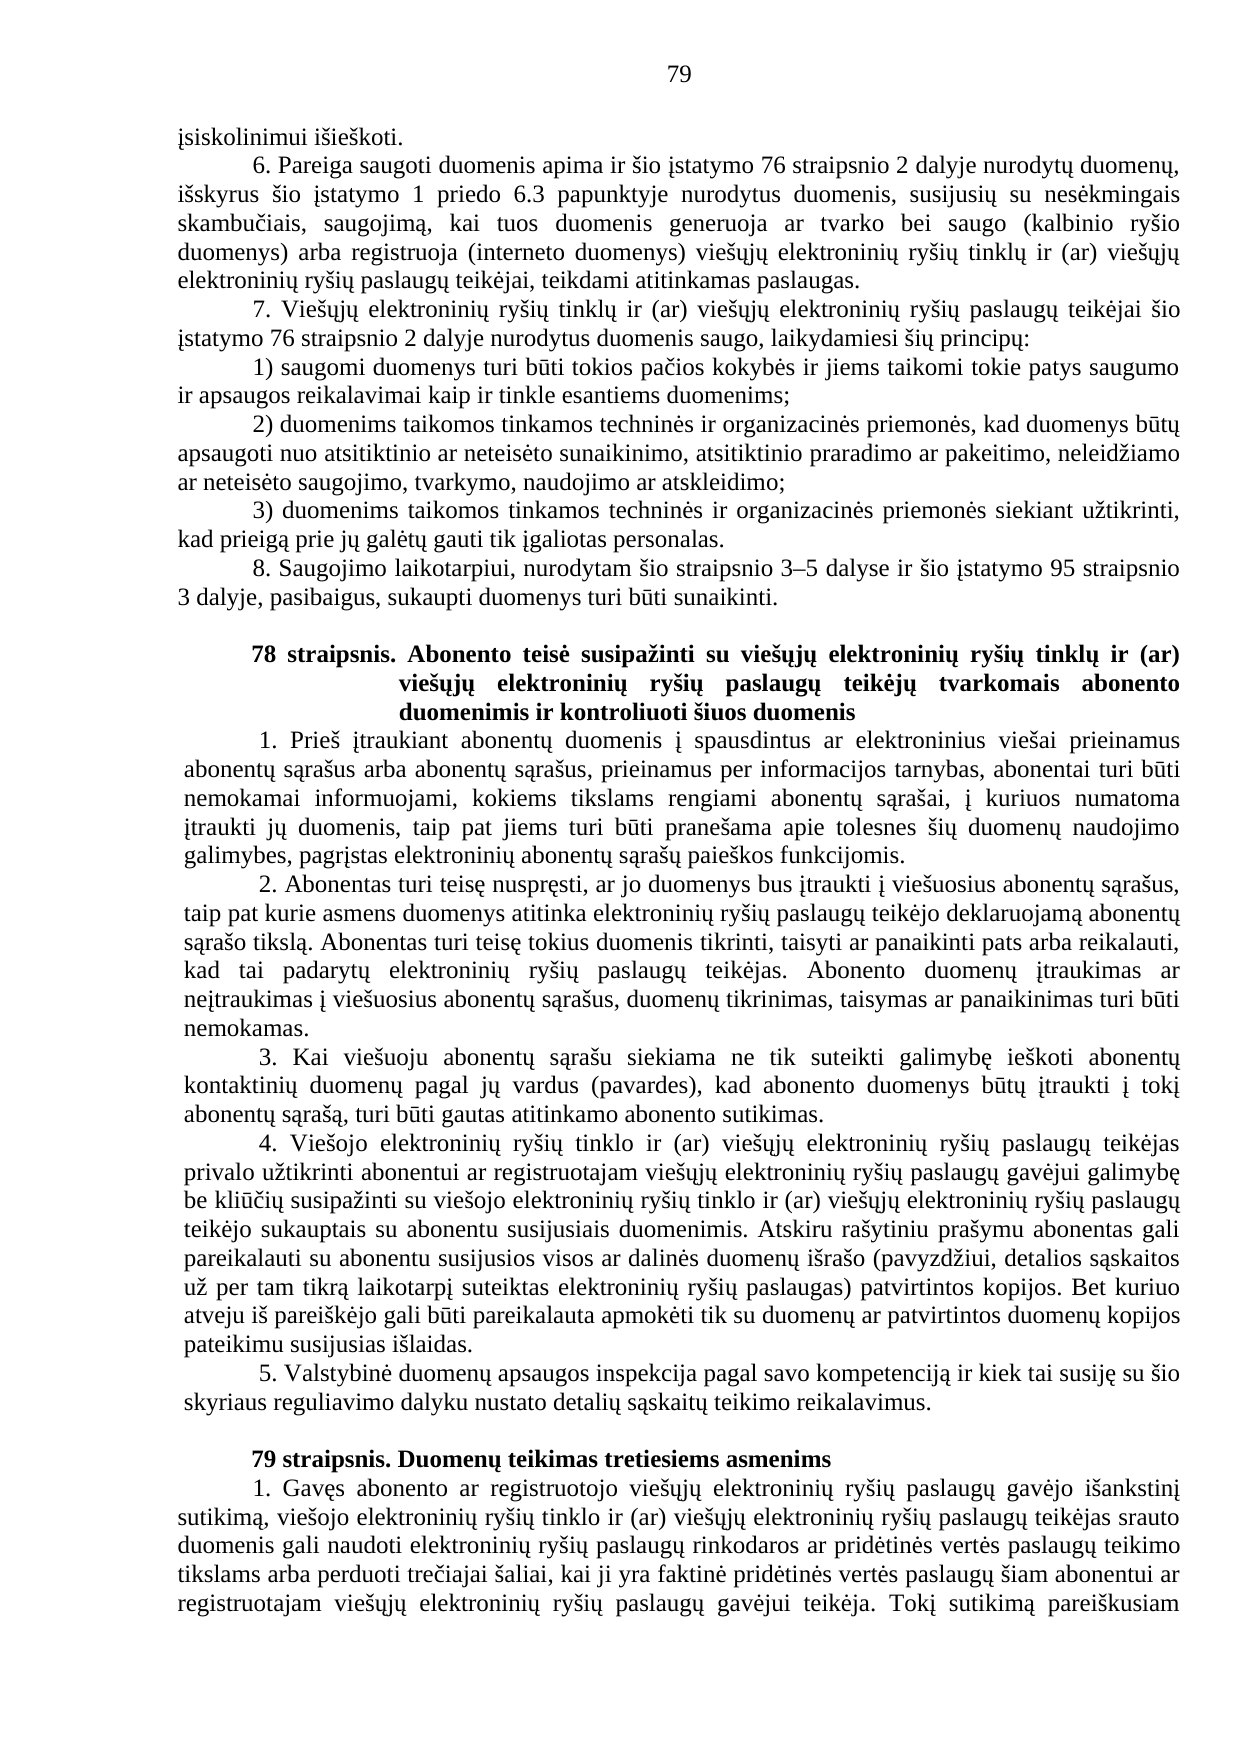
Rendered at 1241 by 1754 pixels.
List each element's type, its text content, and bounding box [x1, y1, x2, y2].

text 1. Gavęs abonento ar registruotojo viešųjų elektroninių ryšių paslaugų gavėjo išankstinį sutikimą, viešojo elektroninių ryšių tinklo ir (ar) viešųjų elektroninių ryšių paslaugų teikėjas srauto duomenis gali naudoti elektroninių ryšių paslaugų rinkodaros ar pridėtinės vertės paslaugų teikimo tikslams arba perduoti trečiajai šaliai, kai ji yra faktinė pridėtinės vertės paslaugų šiam abonentui ar registruotajam viešųjų elektroninių ryšių paslaugų gavėjui teikėja. Tokį sutikimą pareiškusiam [177, 1473, 1181, 1617]
text 8. Saugojimo laikotarpiui, nurodytam šio straipsnio 3–5 dalyse ir šio įstatymo 95 straipsnio 3 dalyje, pasibaigus, sukaupti duomenys turi būti sunaikinti. [177, 553, 1181, 611]
text 5. Valstybinė duomenų apsaugos inspekcija pagal savo kompetenciją ir kiek tai susiję su šio skyriaus reguliavimo dalyku nustato detalių sąskaitų teikimo reikalavimus. [184, 1358, 1181, 1416]
text įsiskolinimui išieškoti. [177, 122, 1181, 151]
text 4. Viešojo elektroninių ryšių tinklo ir (ar) viešųjų elektroninių ryšių paslaugų teikėjas privalo užtikrinti abonentui ar registruotajam viešųjų elektroninių ryšių paslaugų gavėjui galimybę be kliūčių susipažinti su viešojo elektroninių ryšių tinklo ir (ar) viešųjų elektroninių ryšių paslaugų teikėjo sukauptais su abonentu susijusiais duomenimis. Atskiru rašytiniu prašymu abonentas gali pareikalauti su abonentu susijusios visos ar dalinės duomenų išrašo (pavyzdžiui, detalios sąskaitos už per tam tikrą laikotarpį suteiktas elektroninių ryšių paslaugas) patvirtintos kopijos. Bet kuriuo atveju iš pareiškėjo gali būti pareikalauta apmokėti tik su duomenų ar patvirtintos duomenų kopijos pateikimu susijusias išlaidas. [184, 1128, 1181, 1358]
text 2) duomenims taikomos tinkamos techninės ir organizacinės priemonės, kad duomenys būtų apsaugoti nuo atsitiktinio ar neteisėto sunaikinimo, atsitiktinio praradimo ar pakeitimo, neleidžiamo ar neteisėto saugojimo, tvarkymo, naudojimo ar atskleidimo; [177, 409, 1181, 496]
text 6. Pareiga saugoti duomenis apima ir šio įstatymo 76 straipsnio 2 dalyje nurodytų duomenų, išskyrus šio įstatymo 1 priedo 6.3 papunktyje nurodytus duomenis, susijusių su nesėkmingais skambučiais, saugojimą, kai tuos duomenis generuoja ar tvarko bei saugo (kalbinio ryšio duomenys) arba registruoja (interneto duomenys) viešųjų elektroninių ryšių tinklų ir (ar) viešųjų elektroninių ryšių paslaugų teikėjai, teikdami atitinkamas paslaugas. [177, 151, 1181, 294]
text 78 straipsnis. Abonento teisė susipažinti su viešųjų elektroninių ryšių tinklų ir (ar) viešųjų elektroninių ryšių paslaugų teikėjų tvarkomais abonento duomenimis ir kontroliuoti šiuos duomenis [251, 639, 1181, 726]
text 3) duomenims taikomos tinkamos techninės ir organizacinės priemonės siekiant užtikrinti, kad prieigą prie jų galėtų gauti tik įgaliotas personalas. [177, 496, 1181, 553]
text 1) saugomi duomenys turi būti tokios pačios kokybės ir jiems taikomi tokie patys saugumo ir apsaugos reikalavimai kaip ir tinkle esantiems duomenims; [177, 352, 1181, 409]
text 7. Viešųjų elektroninių ryšių tinklų ir (ar) viešųjų elektroninių ryšių paslaugų teikėjai šio įstatymo 76 straipsnio 2 dalyje nurodytus duomenis saugo, laikydamiesi šių principų: [177, 294, 1181, 352]
text 1. Prieš įtraukiant abonentų duomenis į spausdintus ar elektroninius viešai prieinamus abonentų sąrašus arba abonentų sąrašus, prieinamus per informacijos tarnybas, abonentai turi būti nemokamai informuojami, kokiems tikslams rengiami abonentų sąrašai, į kuriuos numatoma įtraukti jų duomenis, taip pat jiems turi būti pranešama apie tolesnes šių duomenų naudojimo galimybes, pagrįstas elektroninių abonentų sąrašų paieškos funkcijomis. [184, 726, 1181, 869]
text 3. Kai viešuoju abonentų sąrašu siekiama ne tik suteikti galimybę ieškoti abonentų kontaktinių duomenų pagal jų vardus (pavardes), kad abonento duomenys būtų įtraukti į tokį abonentų sąrašą, turi būti gautas atitinkamo abonento sutikimas. [184, 1042, 1181, 1128]
text 79 straipsnis. Duomenų teikimas tretiesiems asmenims [184, 1444, 1181, 1473]
text 2. Abonentas turi teisę nuspręsti, ar jo duomenys bus įtraukti į viešuosius abonentų sąrašus, taip pat kurie asmens duomenys atitinka elektroninių ryšių paslaugų teikėjo deklaruojamą abonentų sąrašo tikslą. Abonentas turi teisę tokius duomenis tikrinti, taisyti ar panaikinti pats arba reikalauti, kad tai padarytų elektroninių ryšių paslaugų teikėjas. Abonento duomenų įtraukimas ar neįtraukimas į viešuosius abonentų sąrašus, duomenų tikrinimas, taisymas ar panaikinimas turi būti nemokamas. [184, 869, 1181, 1042]
